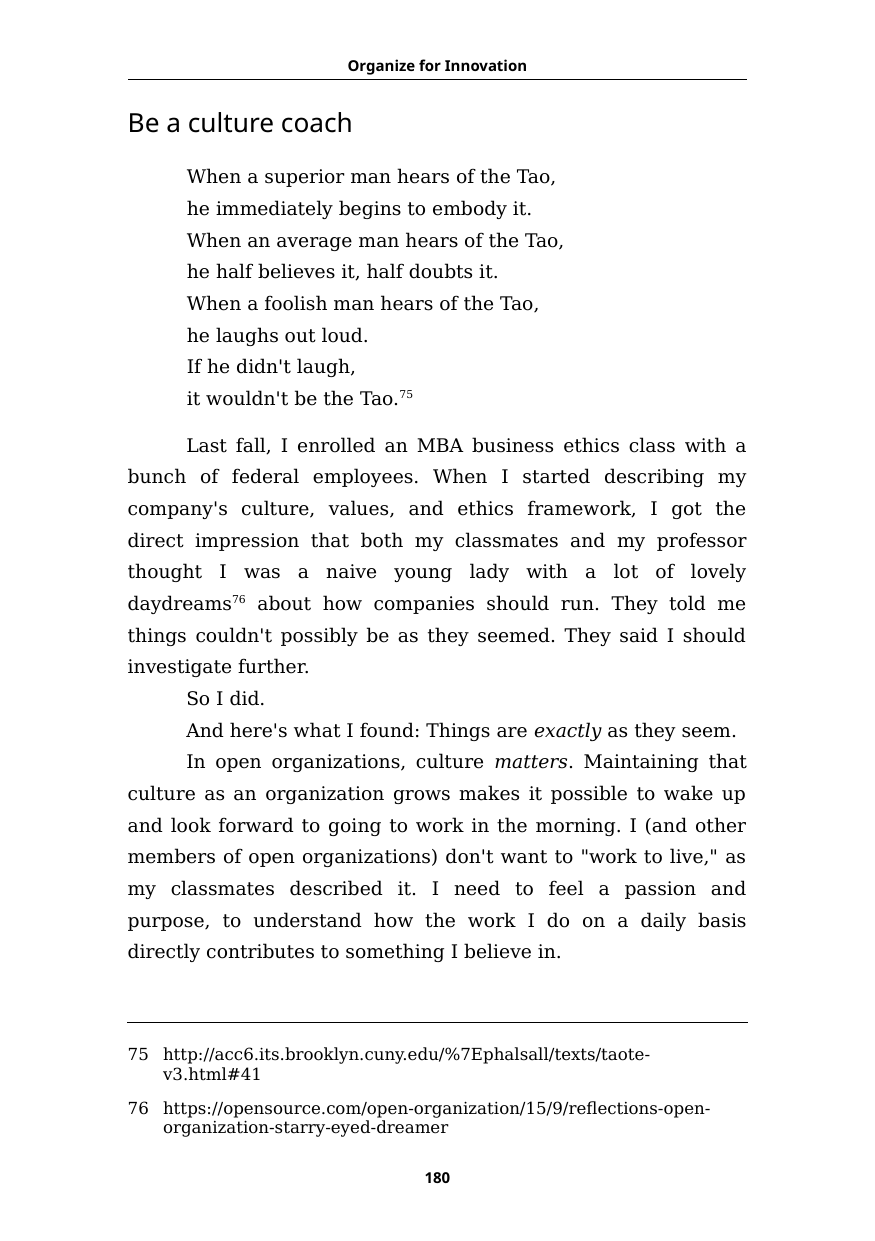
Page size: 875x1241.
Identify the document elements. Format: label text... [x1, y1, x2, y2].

text https://opensource.com/open-organization/15/9/reflections-open-organization-starry-eyed-dreamer [127, 1099, 747, 1138]
text So I did. [127, 688, 747, 710]
text And here's what I found: Things are exactly as they seem. [127, 720, 747, 742]
text In open organizations, culture matters. Maintaining that culture as an organization grows makes it possible to wake up and look forward to going to work in the morning. I (and other members of open organizations) don't want to "work to live," as my classmates described it. I need to feel a passion and purpose, to understand how the work I do on a daily basis directly contributes to something I believe in. [127, 752, 747, 963]
text Last fall, I enrolled an MBA business ethics class with a bunch of federal employees. When I started describing my company's culture, values, and ethics framework, I got the direct impression that both my classmates and my professor thought I was a naive young lady with a lot of lovely daydreams about how companies should run. They told me things couldn't possibly be as they seemed. They said I should investigate further. [127, 435, 747, 678]
text When a superior man hears of the Tao, he immediately begins to embody it. When an average man hears of the Tao, he half believes it, half doubts it. When a foolish man hears of the Tao, he laughs out loud. If he didn't laugh, it wouldn't be the Tao. [187, 167, 688, 410]
subtitle Be a culture coach [127, 109, 747, 139]
text http://acc6.its.brooklyn.cuny.edu/%7Ephalsall/texts/taote-v3.html#41 [127, 1045, 747, 1084]
